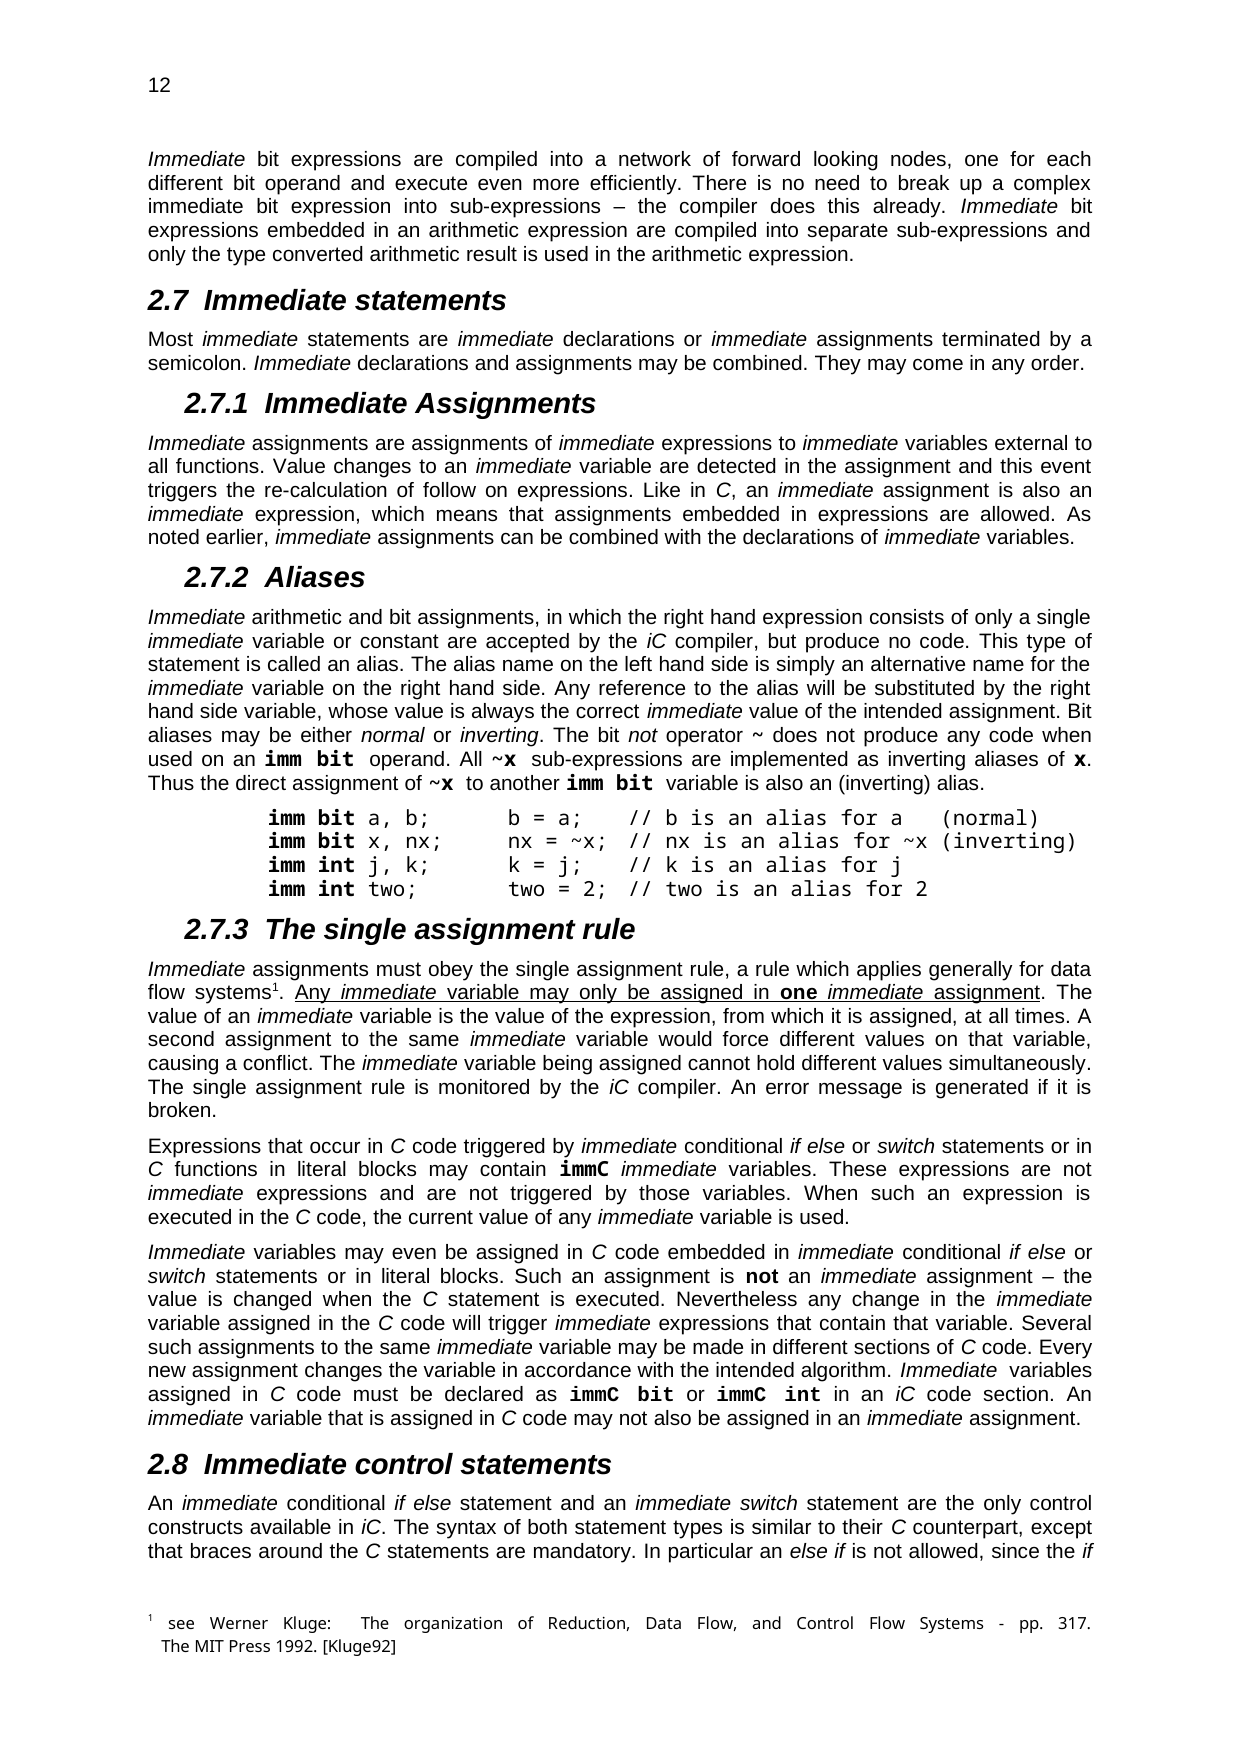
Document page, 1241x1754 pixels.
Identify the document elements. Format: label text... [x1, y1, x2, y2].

text Immediate variables may even be assigned in C code embedded in immediate conditional if else or switch statements or in literal blocks. Such an assignment is not an immediate assignment – the value is changed when the C statement is executed. Nevertheless any change in the immediate variable assigned in the C code will trigger immediate expressions that contain that variable. Several such assignments to the same immediate variable may be made in different sections of C code. Every new assignment changes the variable in accordance with the intended algorithm. Immediate variables assigned in C code must be declared as immC bit or immC int in an iC code section. An immediate variable that is assigned in C code may not also be assigned in an immediate assignment. [148, 1241, 1092, 1430]
text see Werner Kluge: The organization of Reduction, Data Flow, and Control Flow Systems - pp. 317. The MIT Press 1992. [Kluge92] [148, 1610, 1092, 1658]
text An immediate conditional if else statement and an immediate switch statement are the only control constructs available in iC. The syntax of both statement types is similar to their C counterpart, except that braces around the C statements are mandatory. In particular an else if is not allowed, since the if [148, 1492, 1092, 1563]
text Most immediate statements are immediate declarations or immediate assignments terminated by a semicolon. Immediate declarations and assignments may be combined. They may come in any order. [148, 328, 1092, 375]
subtitle The single assignment rule [184, 913, 1092, 945]
subtitle Aliases [184, 561, 1092, 594]
text Immediate arithmetic and bit assignments, in which the right hand expression consists of only a single immediate variable or constant are accepted by the iC compiler, but produce no code. This type of statement is called an alias. The alias name on the left hand side is simply an alternative name for the immediate variable on the right hand side. Any reference to the alias will be substituted by the right hand side variable, whose value is always the correct immediate value of the intended assignment. Bit aliases may be either normal or inverting. The bit not operator ~ does not produce any code when used on an imm bit operand. All ~x sub-expressions are implemented as inverting aliases of x. Thus the direct assignment of ~x to another imm bit variable is also an (inverting) alias. [148, 606, 1092, 795]
subtitle Immediate control statements [148, 1448, 1092, 1480]
subtitle Immediate statements [148, 284, 1092, 316]
subtitle Immediate Assignments [184, 387, 1092, 419]
text Expressions that occur in C code triggered by immediate conditional if else or switch statements or in C functions in literal blocks may contain immC immediate variables. These expressions are not immediate expressions and are not triggered by those variables. When such an expression is executed in the C code, the current value of any immediate variable is used. [148, 1134, 1092, 1229]
text imm bit a, b; b = a; // b is an alias for a (normal) imm bit x, nx; nx = ~x; // nx is an alias for ~x (inverting) imm int j, k; k = j; // k is an alias for j imm int two; two = 2; // two is an alias for 2 [268, 806, 1092, 901]
text Immediate bit expressions are compiled into a network of forward looking nodes, one for each different bit operand and execute even more efficiently. There is no need to break up a complex immediate bit expression into sub-expressions – the compiler does this already. Immediate bit expressions embedded in an arithmetic expression are compiled into separate sub-expressions and only the type converted arithmetic result is used in the arithmetic expression. [148, 148, 1092, 266]
text Immediate assignments are assignments of immediate expressions to immediate variables external to all functions. Value changes to an immediate variable are detected in the assignment and this event triggers the re-calculation of follow on expressions. Like in C, an immediate assignment is also an immediate expression, which means that assignments embedded in expressions are allowed. As noted earlier, immediate assignments can be combined with the declarations of immediate variables. [148, 431, 1092, 549]
text Immediate assignments must obey the single assignment rule, a rule which applies generally for data flow systems. Any immediate variable may only be assigned in one immediate assignment. The value of an immediate variable is the value of the expression, from which it is assigned, at all times. A second assignment to the same immediate variable would force different values on that variable, causing a conflict. The immediate variable being assigned cannot hold different values simultaneously. The single assignment rule is monitored by the iC compiler. An error message is generated if it is broken. [148, 957, 1092, 1123]
